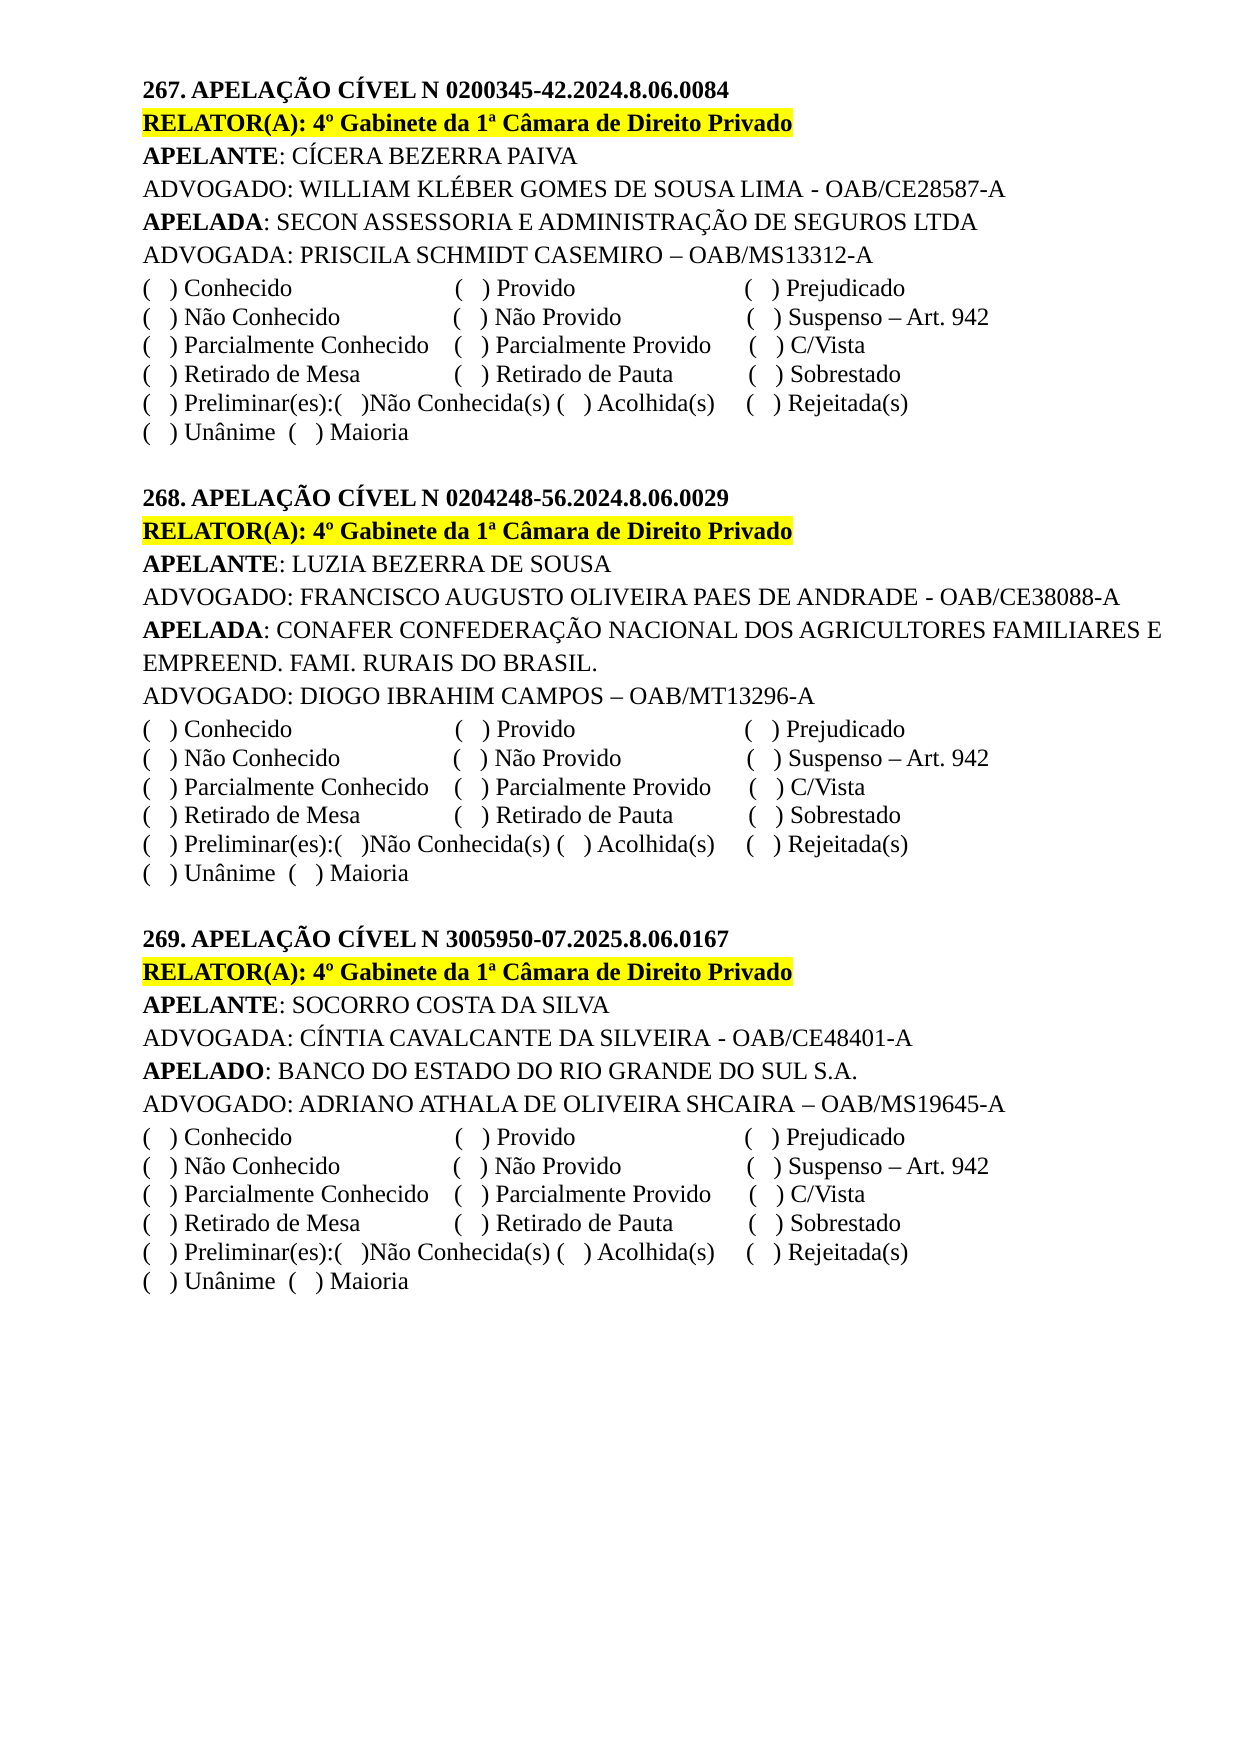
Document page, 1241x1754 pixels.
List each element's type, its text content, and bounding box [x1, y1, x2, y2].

text ( ) Unânime ( ) Maioria 269. APELAÇÃO CÍVEL N 3005950-07.2025.8.06.0167 RELATOR(A): 4º Gabinete da 1ª Câmara de Direito Privado APELANTE: SOCORRO COSTA DA SILVA ADVOGADA: CÍNTIA CAVALCANTE DA SILVEIRA - OAB/CE48401-A APELADO: BANCO DO ESTADO DO RIO GRANDE DO SUL S.A. ADVOGADO: ADRIANO ATHALA DE OLIVEIRA SHCAIRA – OAB/MS19645-A [142, 858, 1188, 1118]
text ( ) Parcialmente Conhecido ( ) Parcialmente Provido ( ) C/Vista [142, 331, 1158, 359]
text ( ) Unânime ( ) Maioria [142, 1266, 1188, 1361]
text ( ) Preliminar(es):( )Não Conhecida(s) ( ) Acolhida(s) ( ) Rejeitada(s) [142, 388, 1158, 417]
text ( ) Parcialmente Conhecido ( ) Parcialmente Provido ( ) C/Vista [142, 1179, 1158, 1208]
text ( ) Não Conhecido ( ) Não Provido ( ) Suspenso – Art. 942 [142, 302, 1158, 331]
text ( ) Retirado de Mesa ( ) Retirado de Pauta ( ) Sobrestado [142, 800, 1158, 829]
text ( ) Não Conhecido ( ) Não Provido ( ) Suspenso – Art. 942 [142, 1151, 1158, 1179]
text ( ) Preliminar(es):( )Não Conhecida(s) ( ) Acolhida(s) ( ) Rejeitada(s) [142, 829, 1158, 858]
text ( ) Conhecido ( ) Provido ( ) Prejudicado [142, 1122, 1141, 1151]
text ( ) Preliminar(es):( )Não Conhecida(s) ( ) Acolhida(s) ( ) Rejeitada(s) [142, 1237, 1158, 1266]
text ( ) Conhecido ( ) Provido ( ) Prejudicado [142, 714, 1141, 743]
text ( ) Retirado de Mesa ( ) Retirado de Pauta ( ) Sobrestado [142, 1208, 1158, 1237]
text ( ) Parcialmente Conhecido ( ) Parcialmente Provido ( ) C/Vista [142, 772, 1158, 800]
text 267. APELAÇÃO CÍVEL N 0200345-42.2024.8.06.0084 RELATOR(A): 4º Gabinete da 1ª Câmara de Direito Privado APELANTE: CÍCERA BEZERRA PAIVA ADVOGADO: WILLIAM KLÉBER GOMES DE SOUSA LIMA - OAB/CE28587-A APELADA: SECON ASSESSORIA E ADMINISTRAÇÃO DE SEGUROS LTDA ADVOGADA: PRISCILA SCHMIDT CASEMIRO – OAB/MS13312-A [142, 75, 1188, 269]
text ( ) Unânime ( ) Maioria 268. APELAÇÃO CÍVEL N 0204248-56.2024.8.06.0029 RELATOR(A): 4º Gabinete da 1ª Câmara de Direito Privado APELANTE: LUZIA BEZERRA DE SOUSA ADVOGADO: FRANCISCO AUGUSTO OLIVEIRA PAES DE ANDRADE - OAB/CE38088-A APELADA: CONAFER CONFEDERAÇÃO NACIONAL DOS AGRICULTORES FAMILIARES E EMPREEND. FAMI. RURAIS DO BRASIL. ADVOGADO: DIOGO IBRAHIM CAMPOS – OAB/MT13296-A [142, 417, 1188, 710]
text ( ) Não Conhecido ( ) Não Provido ( ) Suspenso – Art. 942 [142, 743, 1158, 772]
text ( ) Retirado de Mesa ( ) Retirado de Pauta ( ) Sobrestado [142, 359, 1158, 388]
text ( ) Conhecido ( ) Provido ( ) Prejudicado [142, 273, 1141, 302]
